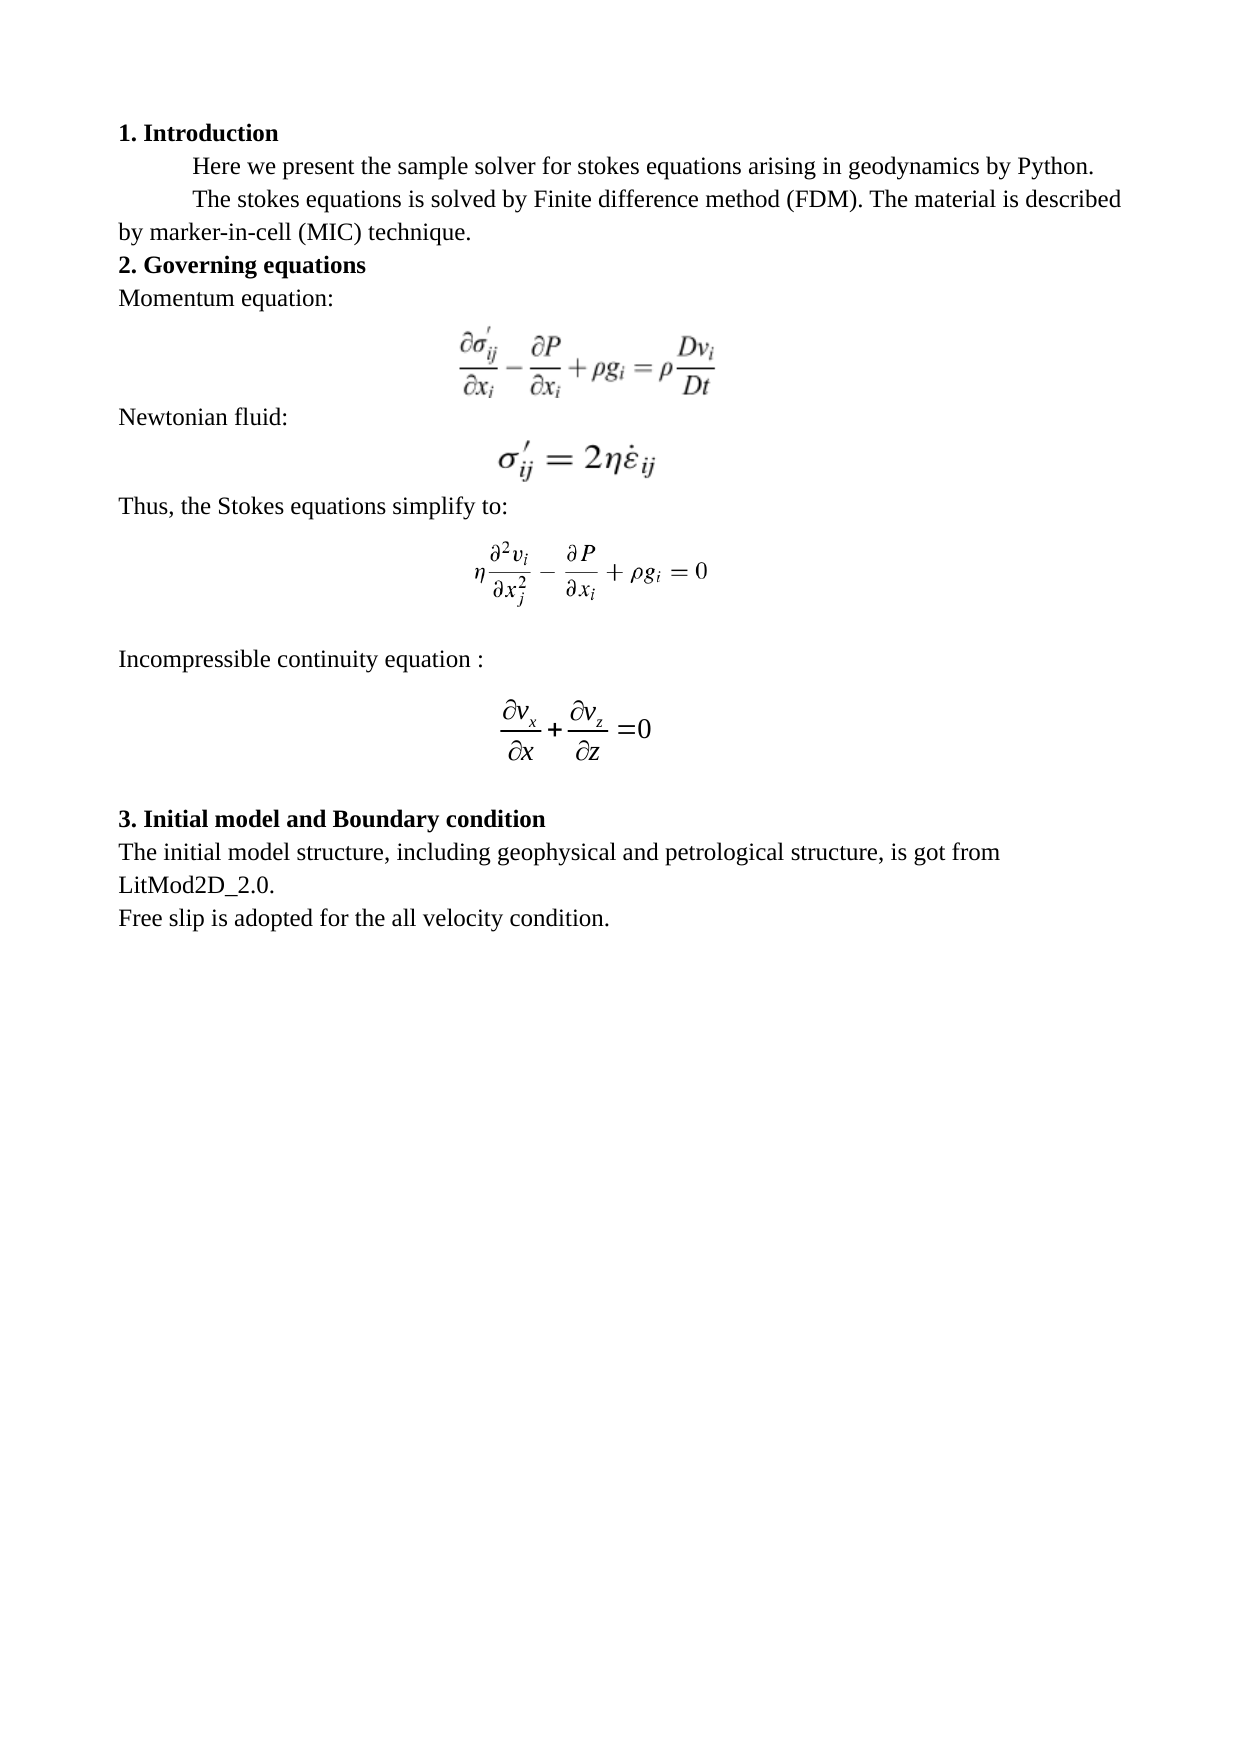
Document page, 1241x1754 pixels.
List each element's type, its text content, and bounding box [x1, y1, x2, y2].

picture [470, 538, 707, 607]
picture [494, 434, 659, 487]
text Thus, the Stokes equations simplify to: [118, 435, 1122, 520]
picture [451, 315, 721, 398]
text The stokes equations is solved by Finite difference method (FDM). The material is described by marker-in-cell (MIC) technique. [118, 184, 1122, 246]
text The initial model structure, including geophysical and petrological structure, is got from LitMod2D_2.0. [118, 837, 1122, 899]
text 2. Governing equations [118, 250, 1122, 279]
text Here we present the sample solver for stokes equations arising in geodynamics by Python. [118, 151, 1122, 180]
text Incompressible continuity equation : [118, 644, 1122, 673]
text Newtonian fluid: [118, 398, 1122, 431]
text 3. Initial model and Boundary condition [118, 804, 1122, 833]
text 1. Introduction [118, 118, 1122, 147]
text Momentum equation: [118, 283, 1122, 312]
text Free slip is adopted for the all velocity condition. [118, 903, 1122, 932]
